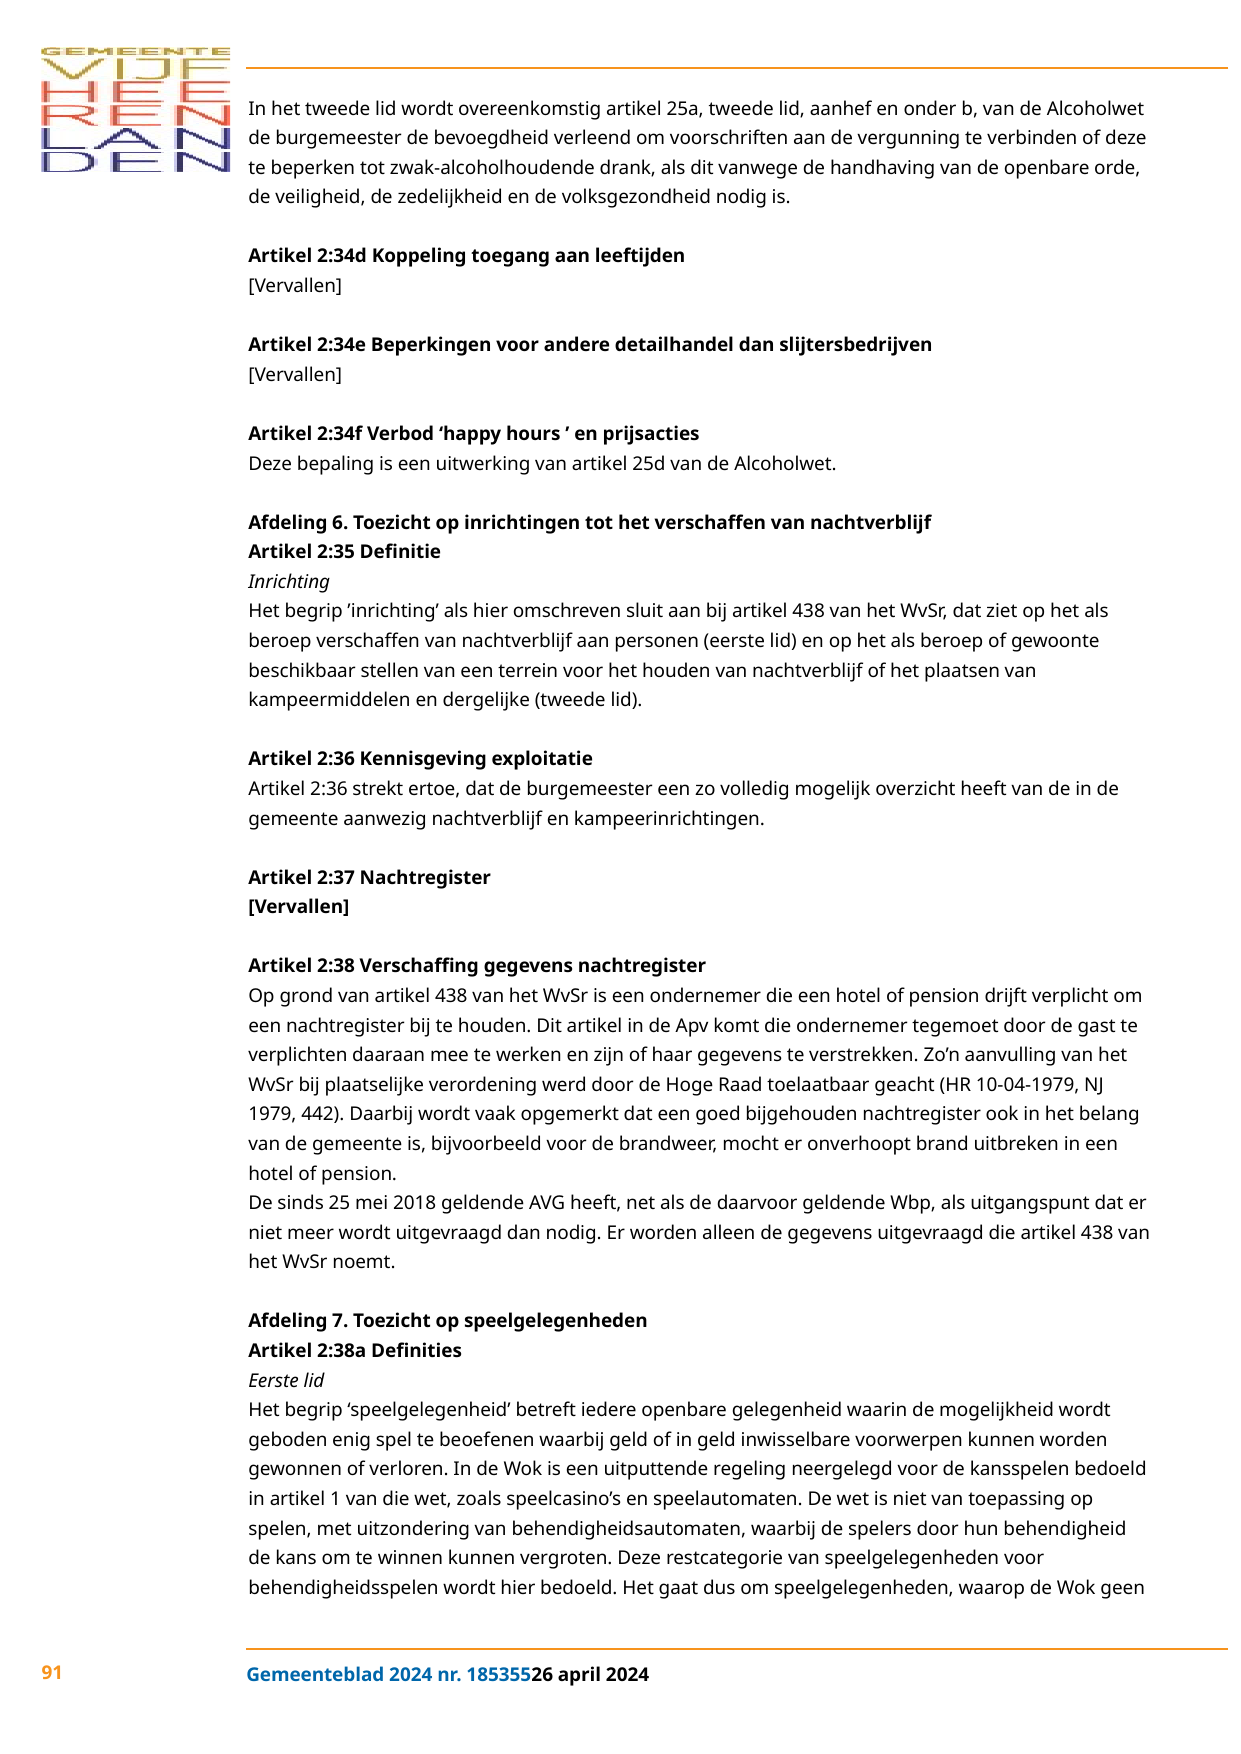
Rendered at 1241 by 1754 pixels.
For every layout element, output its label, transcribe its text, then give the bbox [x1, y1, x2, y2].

text Op grond van artikel 438 van het WvSr is een ondernemer die een hotel of pension drijft verplicht om een nachtregister bij te houden. Dit artikel in de Apv komt die ondernemer tegemoet door de gast te verplichten daaraan mee te werken en zijn of haar gegevens te verstrekken. Zo’n aanvulling van het WvSr bij plaatselijke verordening werd door de Hoge Raad toelaatbaar geacht (HR 10-04-1979, NJ 1979, 442). Daarbij wordt vaak opgemerkt dat een goed bijgehouden nachtregister ook in het belang van de gemeente is, bijvoorbeeld voor de brandweer, mocht er onverhoopt brand uitbreken in een hotel of pension. [248, 982, 1152, 1186]
text Eerste lid [248, 1367, 1152, 1393]
text Artikel 2:34e Beperkingen voor andere detailhandel dan slijtersbedrijven [248, 331, 1152, 357]
text Artikel 2:37 Nachtregister [248, 864, 1152, 890]
text In het tweede lid wordt overeenkomstig artikel 25a, tweede lid, aanhef en onder b, van de Alcoholwet de burgemeester de bevoegdheid verleend om voorschriften aan de vergunning te verbinden of deze te beperken tot zwak-alcoholhoudende drank, als dit vanwege de handhaving van de openbare orde, de veiligheid, de zedelijkheid en de volksgezondheid nodig is. [248, 95, 1152, 209]
text Artikel 2:36 strekt ertoe, dat de burgemeester een zo volledig mogelijk overzicht heeft van de in de gemeente aanwezig nachtverblijf en kampeerinrichtingen. [248, 775, 1152, 831]
picture [41, 47, 231, 172]
text Inrichting [248, 568, 1152, 594]
text [Vervallen] [248, 361, 1152, 387]
text Het begrip ’inrichting’ als hier omschreven sluit aan bij artikel 438 van het WvSr, dat ziet op het als beroep verschaffen van nachtverblijf aan personen (eerste lid) en op het als beroep of gewoonte beschikbaar stellen van een terrein voor het houden van nachtverblijf of het plaatsen van kampeermiddelen en dergelijke (tweede lid). [248, 598, 1152, 712]
text Artikel 2:36 Kennisgeving exploitatie [248, 746, 1152, 771]
text Artikel 2:34d Koppeling toegang aan leeftijden [248, 243, 1152, 268]
text Artikel 2:38a Definities [248, 1337, 1152, 1363]
text De sinds 25 mei 2018 geldende AVG heeft, net als de daarvoor geldende Wbp, als uitgangspunt dat er niet meer wordt uitgevraagd dan nodig. Er worden alleen de gegevens uitgevraagd die artikel 438 van het WvSr noemt. [248, 1189, 1152, 1274]
text Artikel 2:35 Definitie [248, 538, 1152, 564]
text Deze bepaling is een uitwerking van artikel 25d van de Alcoholwet. [248, 450, 1152, 476]
text [Vervallen] [248, 272, 1152, 298]
text Afdeling 6. Toezicht op inrichtingen tot het verschaffen van nachtverblijf [248, 509, 1152, 535]
text Het begrip ‘speelgelegenheid’ betreft iedere openbare gelegenheid waarin de mogelijkheid wordt geboden enig spel te beoefenen waarbij geld of in geld inwisselbare voorwerpen kunnen worden gewonnen of verloren. In de Wok is een uitputtende regeling neergelegd voor de kansspelen bedoeld in artikel 1 van die wet, zoals speelcasino’s en speelautomaten. De wet is niet van toepassing op spelen, met uitzondering van behendigheidsautomaten, waarbij de spelers door hun behendigheid de kans om te winnen kunnen vergroten. Deze restcategorie van speelgelegenheden voor behendigheidsspelen wordt hier bedoeld. Het gaat dus om speelgelegenheden, waarop de Wok geen [248, 1396, 1152, 1600]
text Artikel 2:34f Verbod ‘happy hours ’ en prijsacties [248, 420, 1152, 446]
text [Vervallen] [248, 893, 1152, 919]
text Afdeling 7. Toezicht op speelgelegenheden [248, 1308, 1152, 1333]
text Artikel 2:38 Verschaffing gegevens nachtregister [248, 953, 1152, 978]
